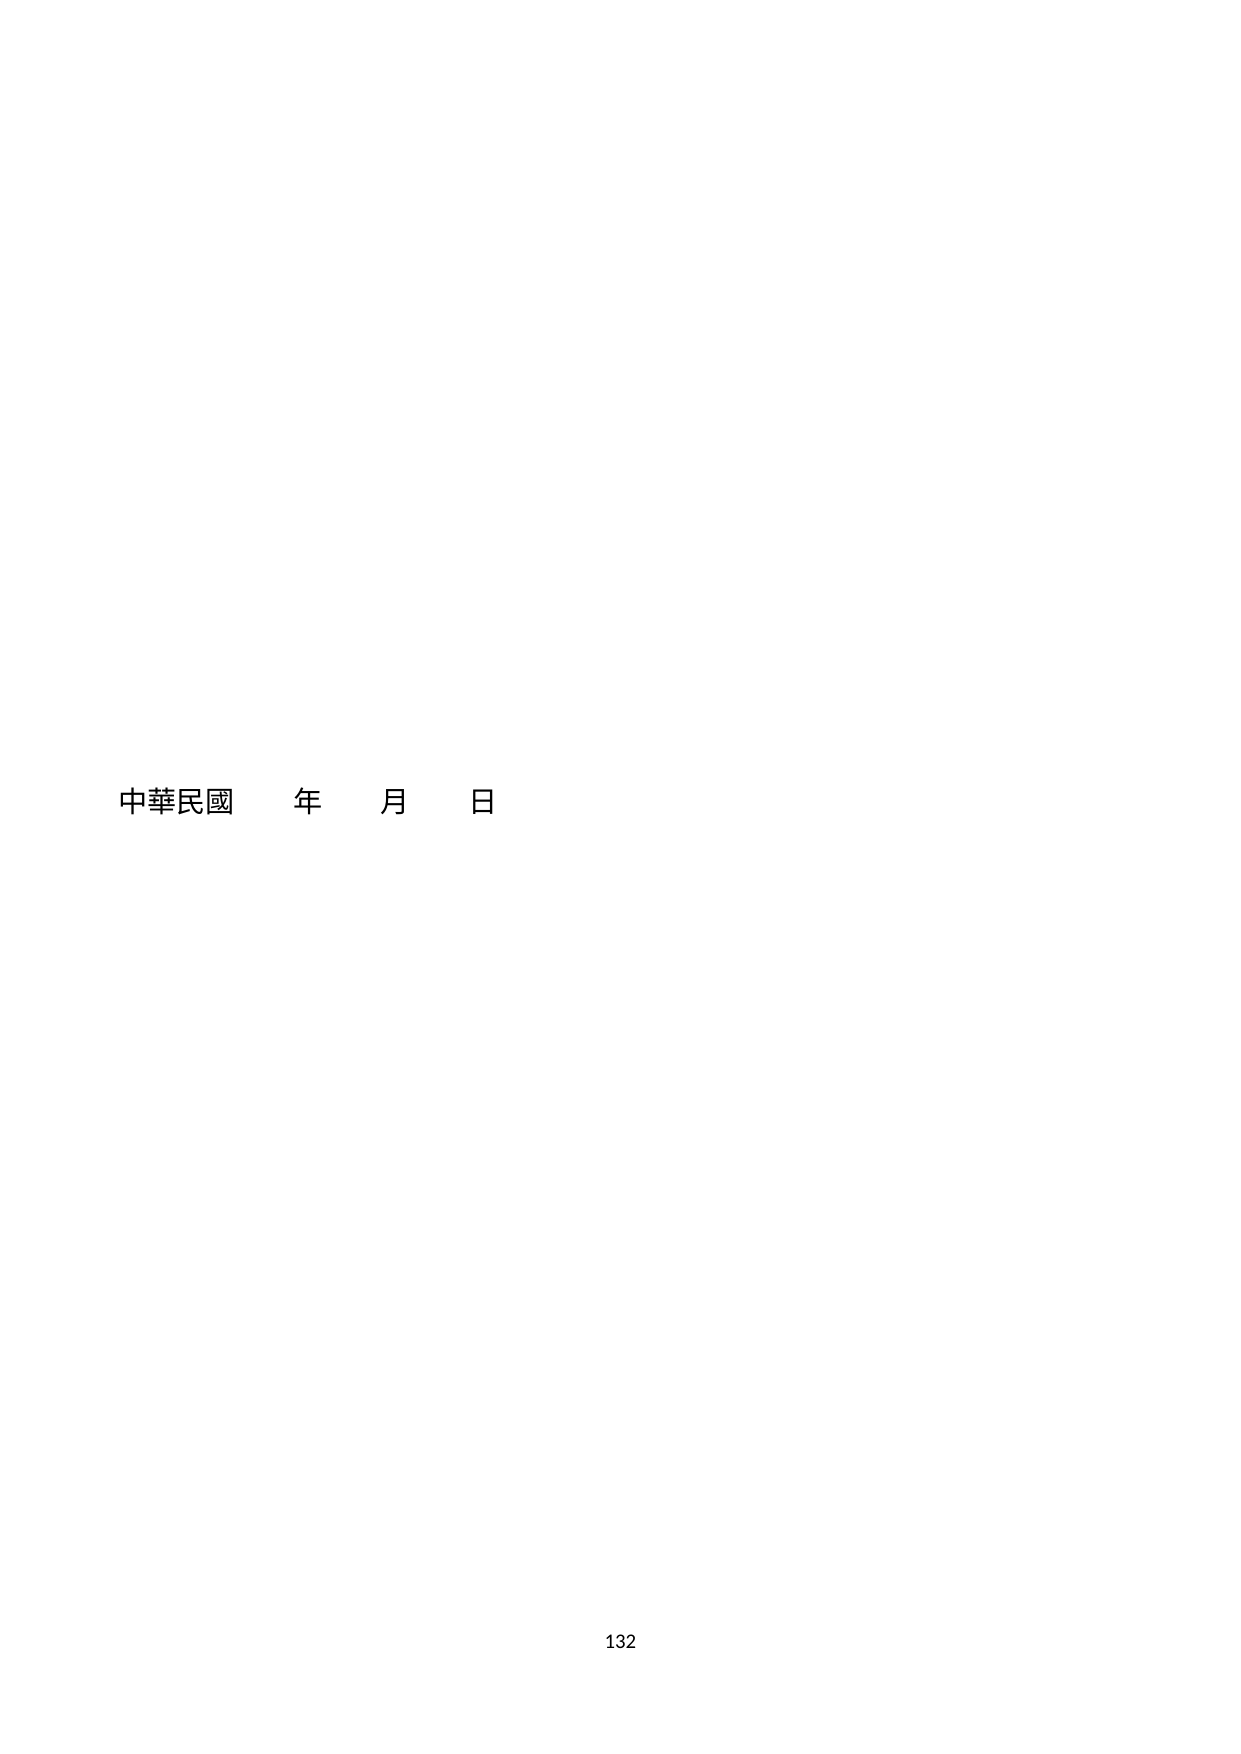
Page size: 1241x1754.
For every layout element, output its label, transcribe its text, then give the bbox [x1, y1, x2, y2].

text 中華民國 年 月 日 [118, 758, 1122, 820]
